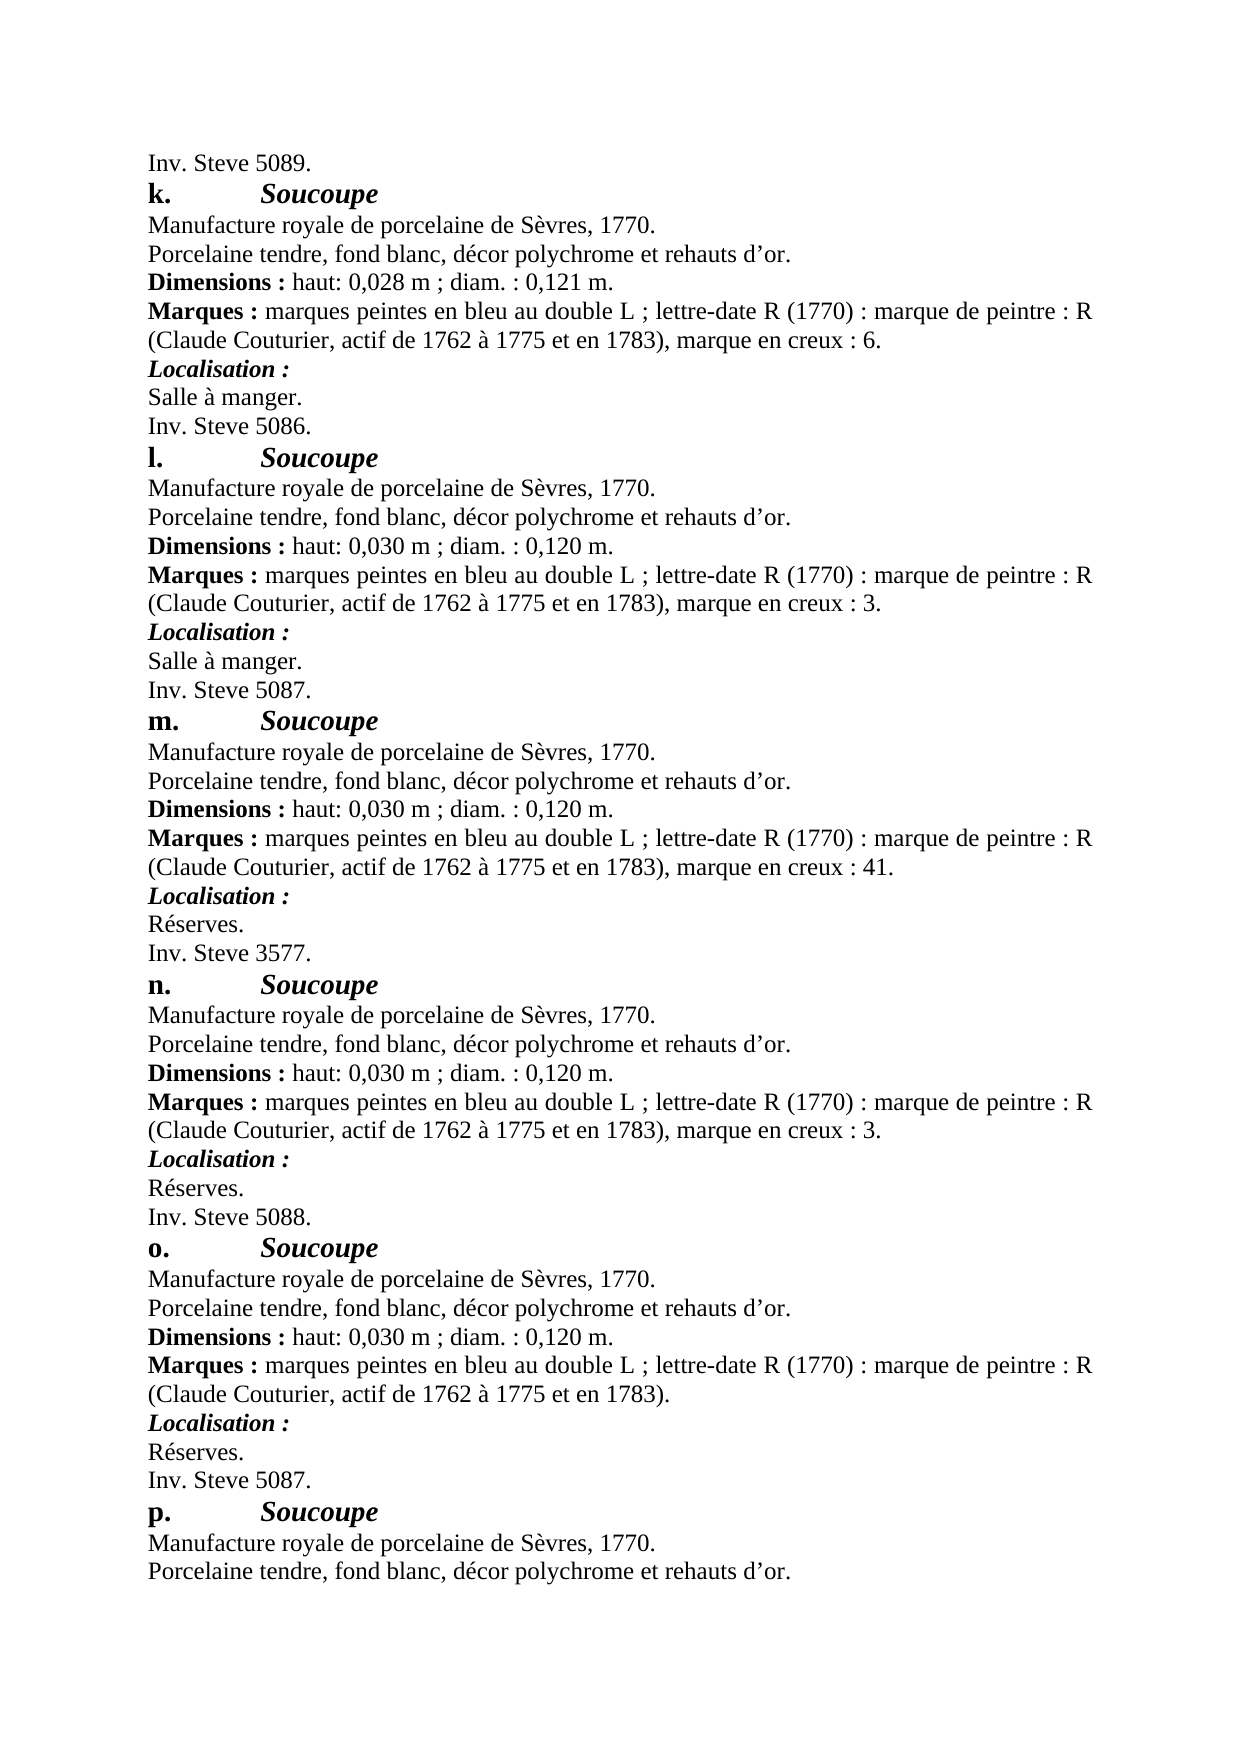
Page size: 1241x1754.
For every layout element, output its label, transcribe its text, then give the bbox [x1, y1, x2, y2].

text Manufacture royale de porcelaine de Sèvres, 1770. [148, 210, 1093, 239]
text Porcelaine tendre, fond blanc, décor polychrome et rehauts d’or. [148, 239, 1093, 267]
text Manufacture royale de porcelaine de Sèvres, 1770. [148, 737, 1093, 766]
text Dimensions : haut: 0,030 m ; diam. : 0,120 m. [148, 1058, 1093, 1087]
text Porcelaine tendre, fond blanc, décor polychrome et rehauts d’or. [148, 1029, 1093, 1058]
text Inv. Steve 5087. [148, 1465, 1093, 1494]
list Soucoupe [148, 440, 1093, 473]
text Réserves. [148, 1173, 1093, 1202]
text Manufacture royale de porcelaine de Sèvres, 1770. [148, 1264, 1093, 1293]
list Soucoupe [148, 1231, 1093, 1264]
list Soucoupe [148, 1494, 1093, 1528]
text Porcelaine tendre, fond blanc, décor polychrome et rehauts d’or. [148, 766, 1093, 794]
text Salle à manger. [148, 382, 1093, 411]
text Porcelaine tendre, fond blanc, décor polychrome et rehauts d’or. [148, 1293, 1093, 1322]
text Dimensions : haut: 0,030 m ; diam. : 0,120 m. [148, 1322, 1093, 1350]
text Réserves. [148, 909, 1093, 938]
text Dimensions : haut: 0,030 m ; diam. : 0,120 m. [148, 531, 1093, 560]
text Localisation : [148, 617, 1093, 646]
list Soucoupe [148, 176, 1093, 210]
text Manufacture royale de porcelaine de Sèvres, 1770. [148, 473, 1093, 502]
text Inv. Steve 5086. [148, 411, 1093, 440]
text Manufacture royale de porcelaine de Sèvres, 1770. [148, 1001, 1093, 1029]
text Localisation : [148, 881, 1093, 909]
text Inv. Steve 3577. [148, 938, 1093, 967]
list Soucoupe [148, 703, 1093, 737]
text Marques : marques peintes en bleu au double L ; lettre-date R (1770) : marque de peintre : R (Claude Couturier, actif de 1762 à 1775 et en 1783), marque en creux : 6. [148, 296, 1093, 354]
text Dimensions : haut: 0,030 m ; diam. : 0,120 m. [148, 794, 1093, 823]
text Localisation : [148, 1144, 1093, 1173]
text Marques : marques peintes en bleu au double L ; lettre-date R (1770) : marque de peintre : R (Claude Couturier, actif de 1762 à 1775 et en 1783). [148, 1350, 1093, 1408]
text Inv. Steve 5089. [148, 148, 1093, 176]
text Inv. Steve 5087. [148, 675, 1093, 703]
text Réserves. [148, 1437, 1093, 1465]
text Marques : marques peintes en bleu au double L ; lettre-date R (1770) : marque de peintre : R (Claude Couturier, actif de 1762 à 1775 et en 1783), marque en creux : 41. [148, 823, 1093, 881]
text Localisation : [148, 1408, 1093, 1437]
list Soucoupe [148, 967, 1093, 1001]
text Marques : marques peintes en bleu au double L ; lettre-date R (1770) : marque de peintre : R (Claude Couturier, actif de 1762 à 1775 et en 1783), marque en creux : 3. [148, 1087, 1093, 1144]
text Inv. Steve 5088. [148, 1202, 1093, 1231]
text Manufacture royale de porcelaine de Sèvres, 1770. [148, 1528, 1093, 1556]
text Localisation : [148, 354, 1093, 382]
text Salle à manger. [148, 646, 1093, 675]
text Marques : marques peintes en bleu au double L ; lettre-date R (1770) : marque de peintre : R (Claude Couturier, actif de 1762 à 1775 et en 1783), marque en creux : 3. [148, 560, 1093, 617]
text Porcelaine tendre, fond blanc, décor polychrome et rehauts d’or. [148, 1556, 1093, 1585]
text Dimensions : haut: 0,028 m ; diam. : 0,121 m. [148, 267, 1093, 296]
text Porcelaine tendre, fond blanc, décor polychrome et rehauts d’or. [148, 502, 1093, 531]
